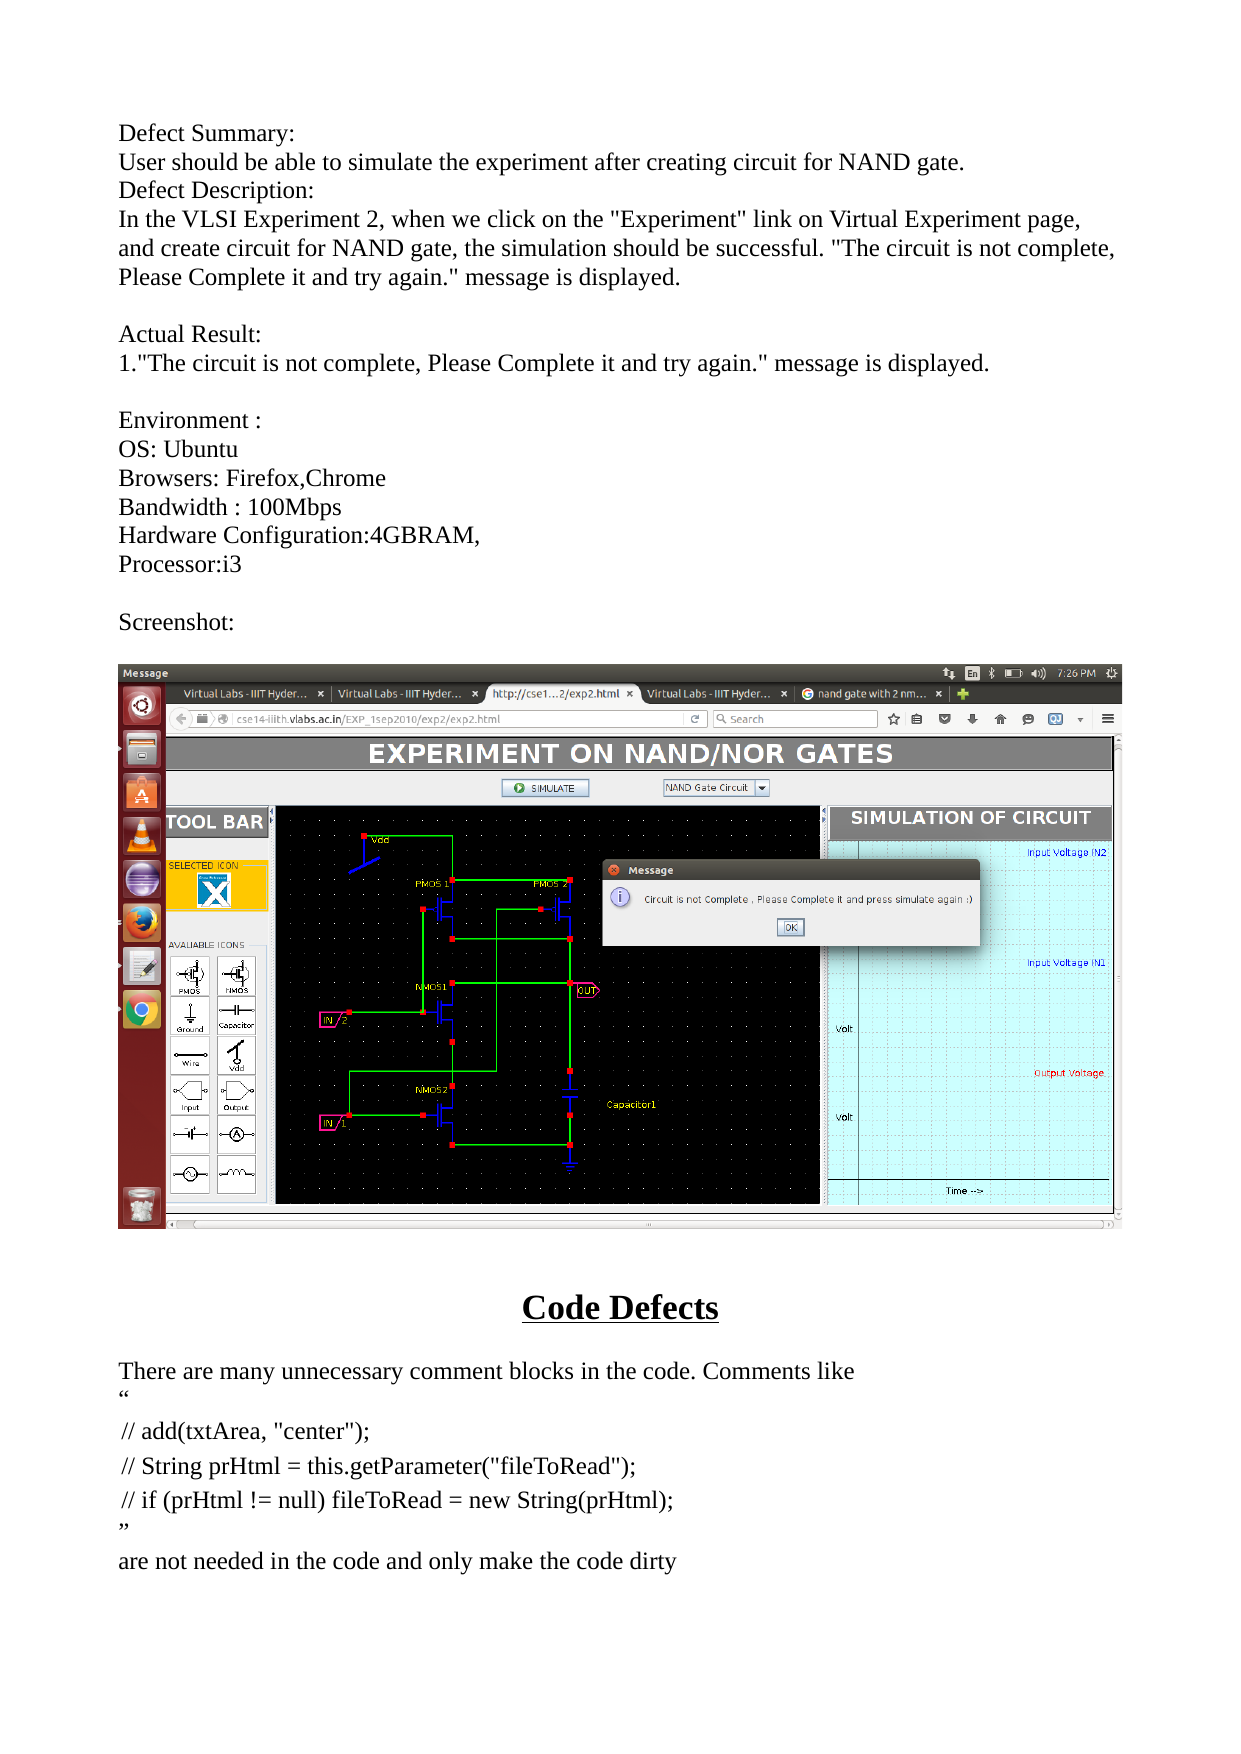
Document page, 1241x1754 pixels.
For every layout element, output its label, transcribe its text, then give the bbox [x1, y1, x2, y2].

text 1."The circuit is not complete, Please Complete it and try again." message is displayed. [118, 348, 1122, 377]
text are not needed in the code and only make the code dirty [118, 1546, 1122, 1574]
text User should be able to simulate the experiment after creating circuit for NAND gate. [118, 147, 1122, 176]
text Defect Summary: [118, 118, 1122, 147]
text Browsers: Firefox,Chrome [118, 463, 1122, 492]
text There are many unnecessary comment blocks in the code. Comments like [118, 1356, 1122, 1384]
text “ [118, 1384, 1122, 1413]
text OS: Ubuntu [118, 434, 1122, 463]
table_header // add(txtArea, "center"); [118, 1413, 383, 1448]
text In the VLSI Experiment 2, when we click on the "Experiment" link on Virtual Experiment page, and create circuit for NAND gate, the simulation should be successful. "The circuit is not complete, Please Complete it and try again." message is displayed. [118, 204, 1122, 291]
text Defect Description: [118, 176, 1122, 204]
text ” [118, 1517, 1122, 1546]
text Environment : [118, 406, 1122, 434]
text Processor:i3 [118, 549, 1122, 578]
text Hardware Configuration:4GBRAM, [118, 521, 1122, 549]
text Actual Result: [118, 319, 1122, 348]
table_header // String prHtml = this.getParameter("fileToRead"); [118, 1448, 648, 1482]
text Bandwidth : 100Mbps [118, 492, 1122, 521]
picture [118, 664, 1123, 1229]
table_header // if (prHtml != null) fileToRead = new String(prHtml); [118, 1483, 684, 1517]
text Screenshot: [118, 607, 1122, 636]
text Code Defects [118, 1286, 1122, 1327]
